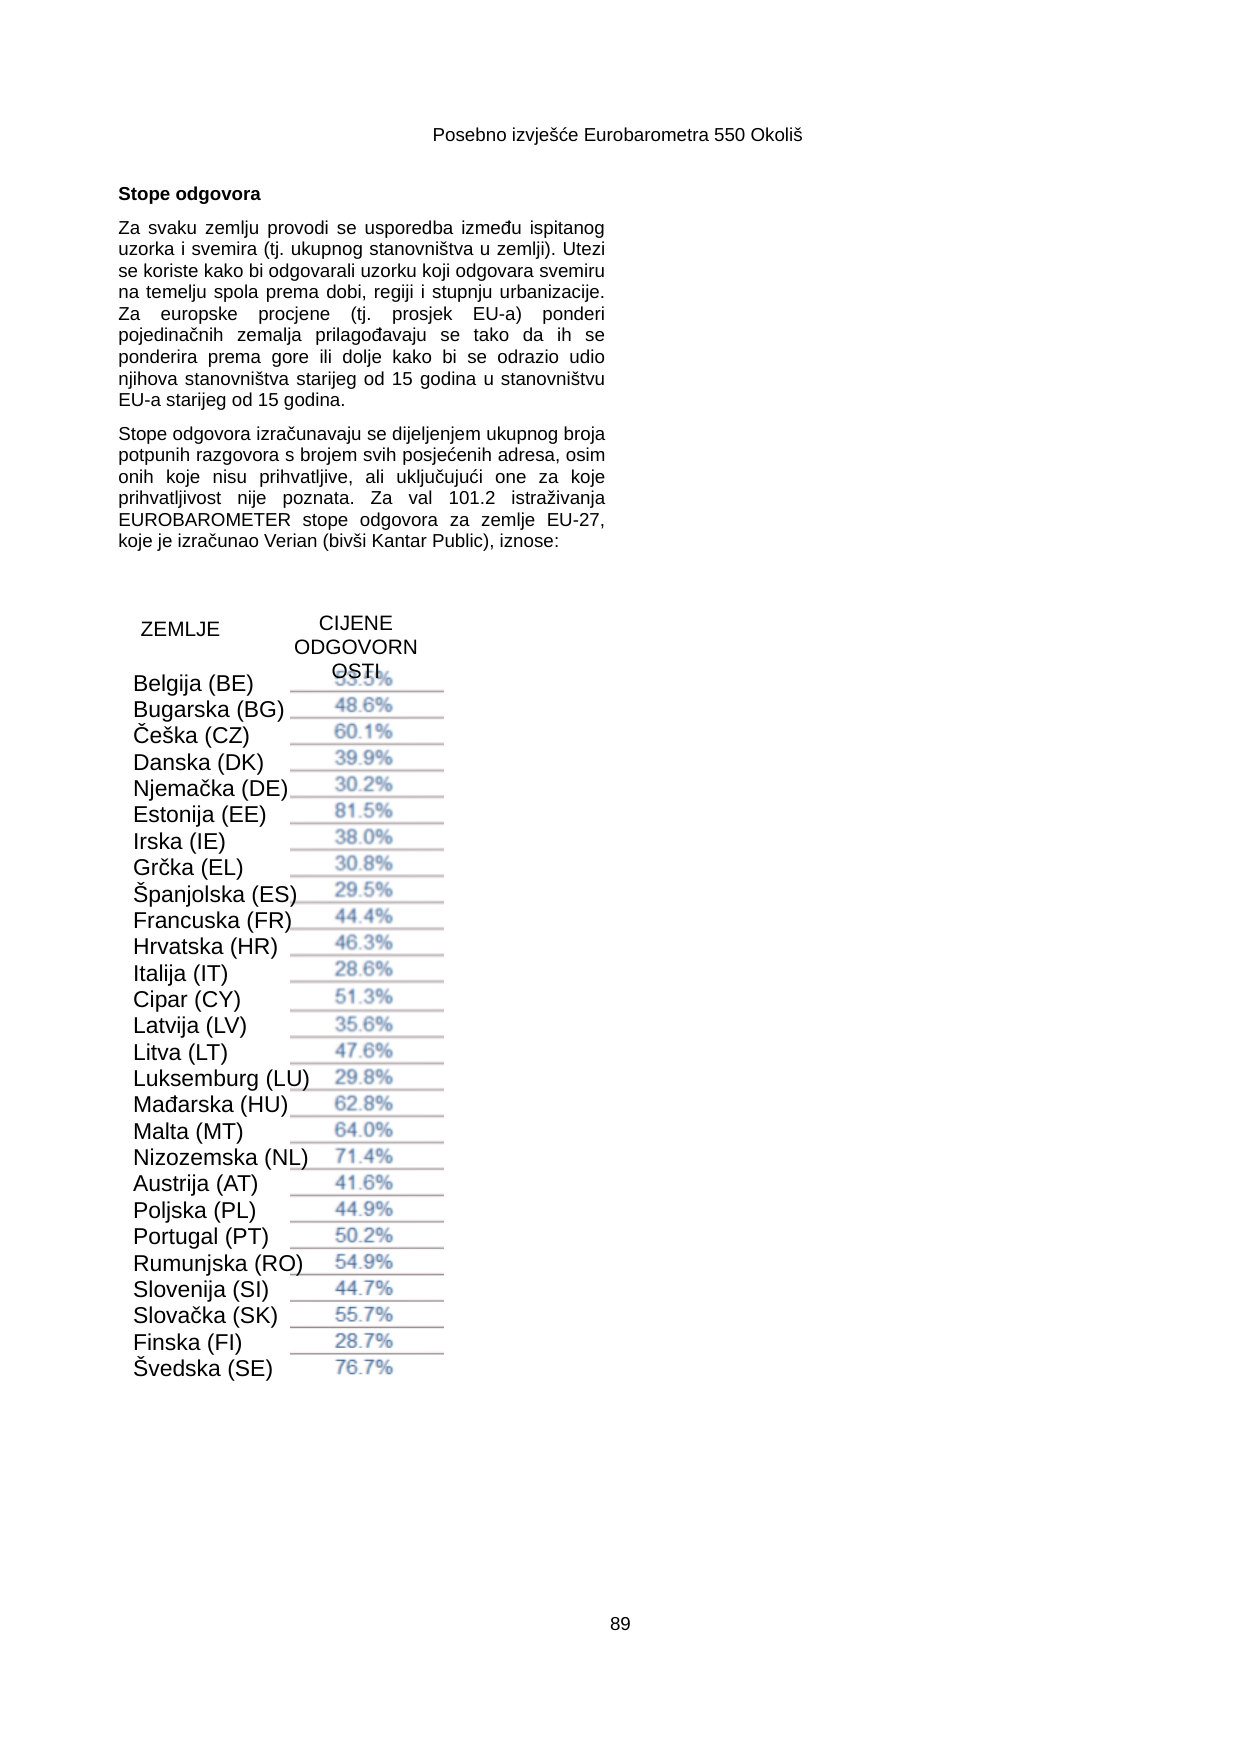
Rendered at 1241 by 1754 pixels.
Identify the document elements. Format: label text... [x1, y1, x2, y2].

text Za svaku zemlju provodi se usporedba između ispitanog uzorka i svemira (tj. ukupnog stanovništva u zemlji). Utezi se koriste kako bi odgovarali uzorku koji odgovara svemiru na temelju spola prema dobi, regiji i stupnju urbanizacije. Za europske procjene (tj. prosjek EU-a) ponderi pojedinačnih zemalja prilagođavaju se tako da ih se ponderira prema gore ili dolje kako bi se odrazio udio njihova stanovništva starijeg od 15 godina u stanovništvu EU-a starijeg od 15 godina. [118, 216, 605, 411]
text Stope odgovora izračunavaju se dijeljenjem ukupnog broja potpunih razgovora s brojem svih posjećenih adresa, osim onih koje nisu prihvatljive, ali uključujući one za koje prihvatljivost nije poznata. Za val 101.2 istraživanja EUROBAROMETER stope odgovora za zemlje EU-27, koje je izračunao Verian (bivši Kantar Public), iznose: [118, 422, 605, 552]
picture [290, 662, 444, 1381]
text Stope odgovora [118, 183, 605, 204]
